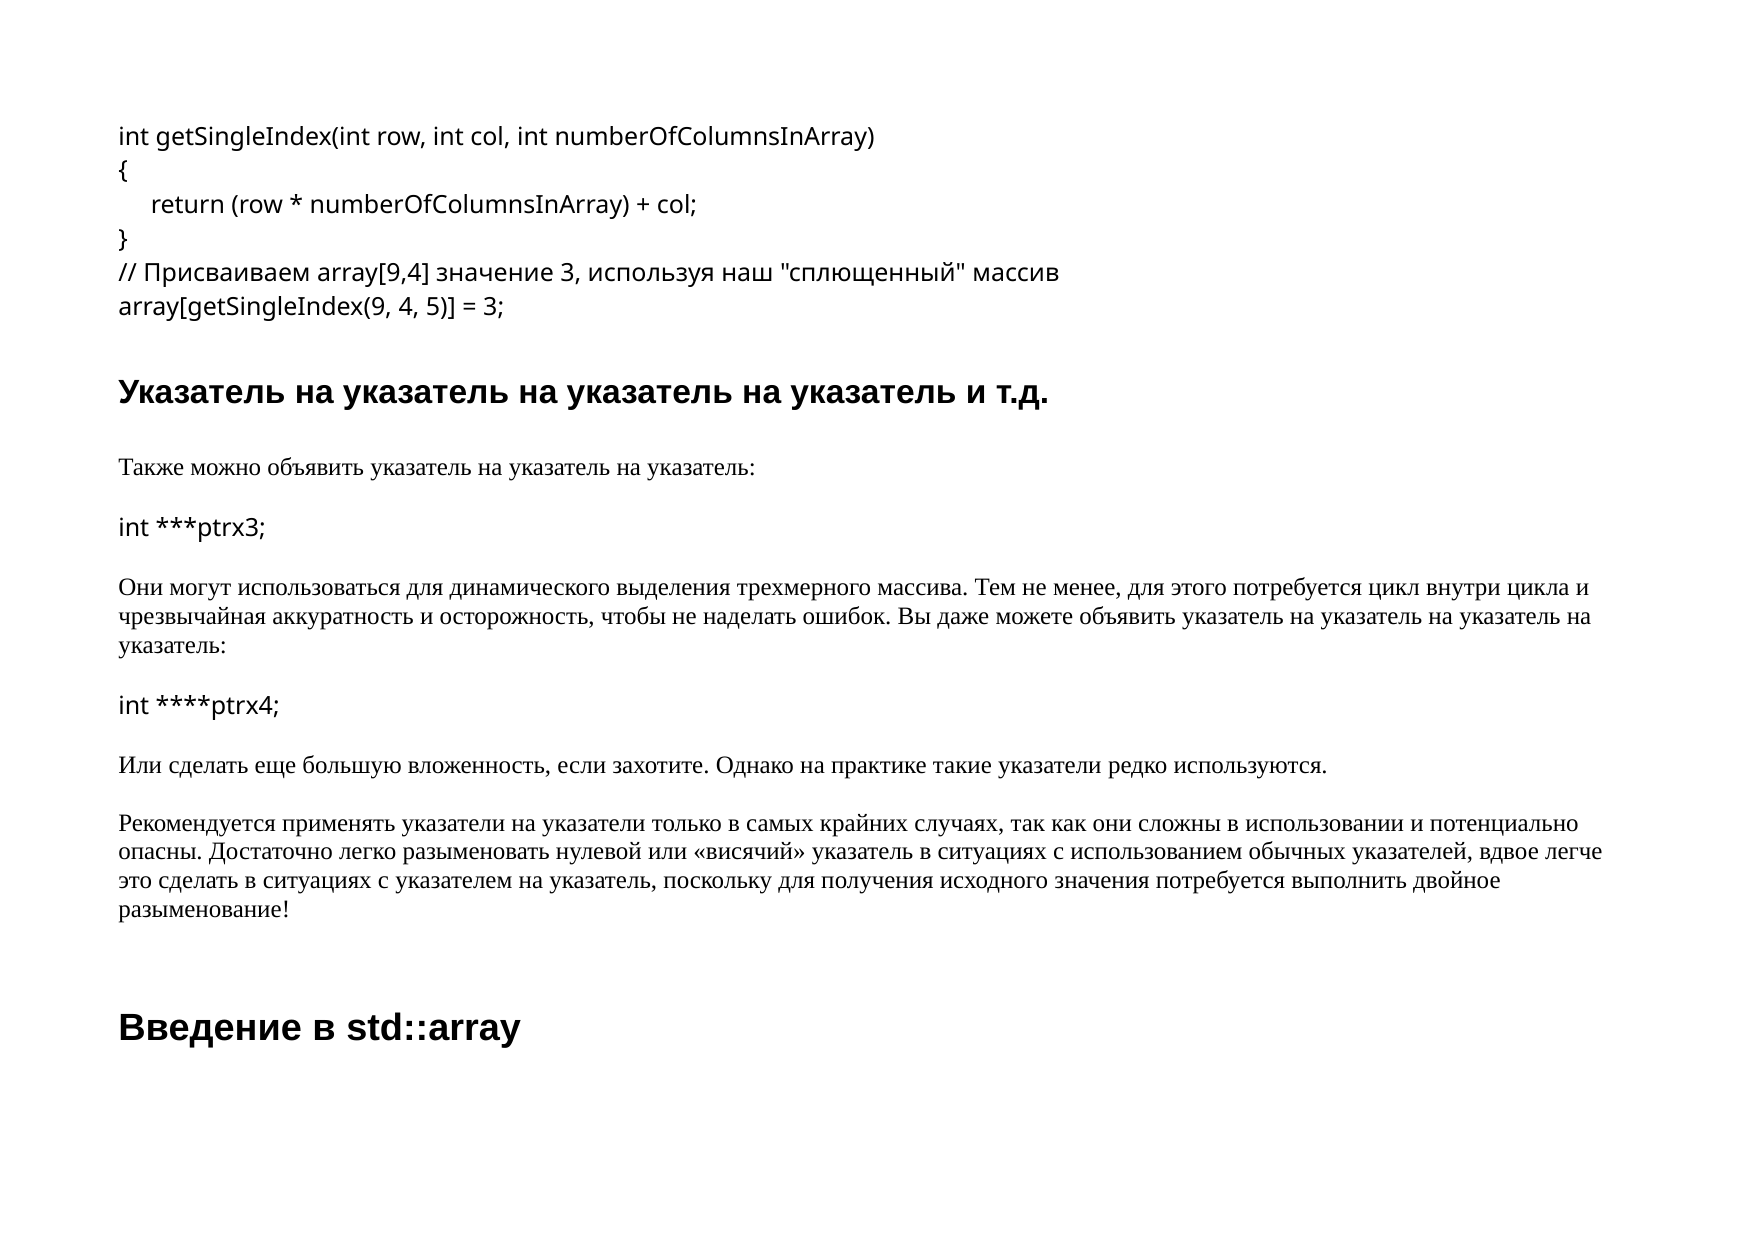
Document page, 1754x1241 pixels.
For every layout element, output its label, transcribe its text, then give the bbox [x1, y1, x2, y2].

text Или сделать еще большую вложенность, если захотите. Однако на практике такие указатели редко используются. [118, 750, 1636, 779]
text Они могут использоваться для динамического выделения трехмерного массива. Тем не менее, для этого потребуется цикл внутри цикла и чрезвычайная аккуратность и осторожность, чтобы не наделать ошибок. Вы даже можете объявить указатель на указатель на указатель на указатель: [118, 572, 1636, 658]
text Рекомендуется применять указатели на указатели только в самых крайних случаях, так как они сложны в использовании и потенциально опасны. Достаточно легко разыменовать нулевой или «висячий» указатель в ситуациях с использованием обычных указателей, вдвое легче это сделать в ситуациях с указателем на указатель, поскольку для получения исходного значения потребуется выполнить двойное разыменование! [118, 808, 1636, 923]
text } [118, 220, 1636, 254]
subtitle Указатель на указатель на указатель на указатель и т.д. [118, 372, 1636, 411]
text int getSingleIndex(int row, int col, int numberOfColumnsInArray) [118, 118, 1636, 152]
text Также можно объявить указатель на указатель на указатель: [118, 452, 1636, 481]
text { [118, 152, 1636, 186]
text array[getSingleIndex(9, 4, 5)] = 3; [118, 288, 1636, 322]
text int ****ptrx4; [118, 687, 1636, 721]
subtitle Введение в std::array [118, 1005, 1636, 1049]
text // Присваиваем array[9,4] значение 3, используя наш "сплющенный" массив [118, 254, 1636, 288]
text return (row * numberOfColumnsInArray) + col; [118, 186, 1636, 220]
text int ***ptrx3; [118, 509, 1636, 543]
